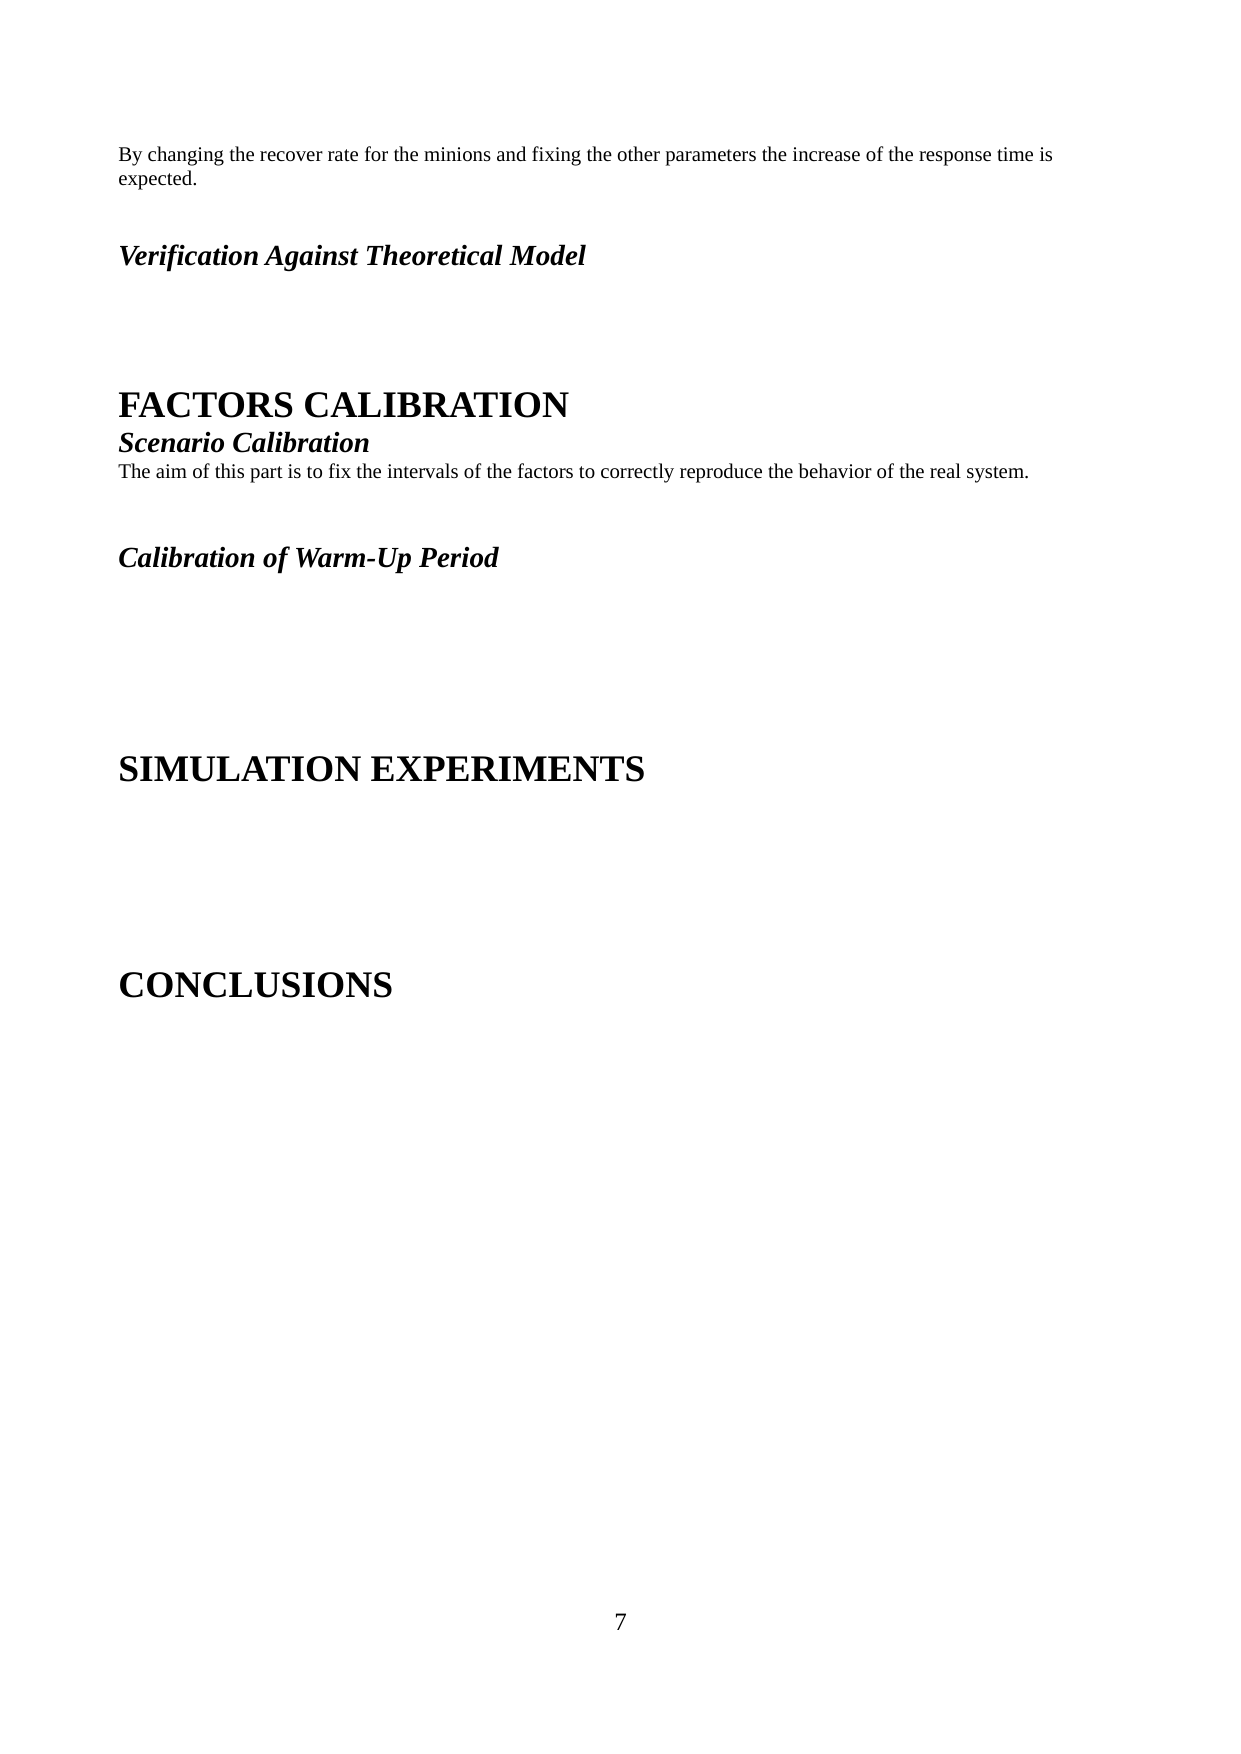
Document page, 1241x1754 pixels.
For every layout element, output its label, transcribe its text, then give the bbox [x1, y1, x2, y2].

text Verification Against Theoretical Model [118, 238, 1122, 272]
text The aim of this part is to fix the intervals of the factors to correctly reproduce the behavior of the real system. [118, 459, 1122, 483]
text Calibration of Warm-Up Period [118, 541, 1122, 574]
text FACTORS CALIBRATION [118, 382, 1122, 425]
text SIMULATION EXPERIMENTS [118, 747, 1122, 790]
text By changing the recover rate for the minions and fixing the other parameters the increase of the response time is expected. [118, 142, 1122, 190]
text Scenario Calibration [118, 425, 1122, 459]
text CONCLUSIONS [118, 962, 1122, 1005]
